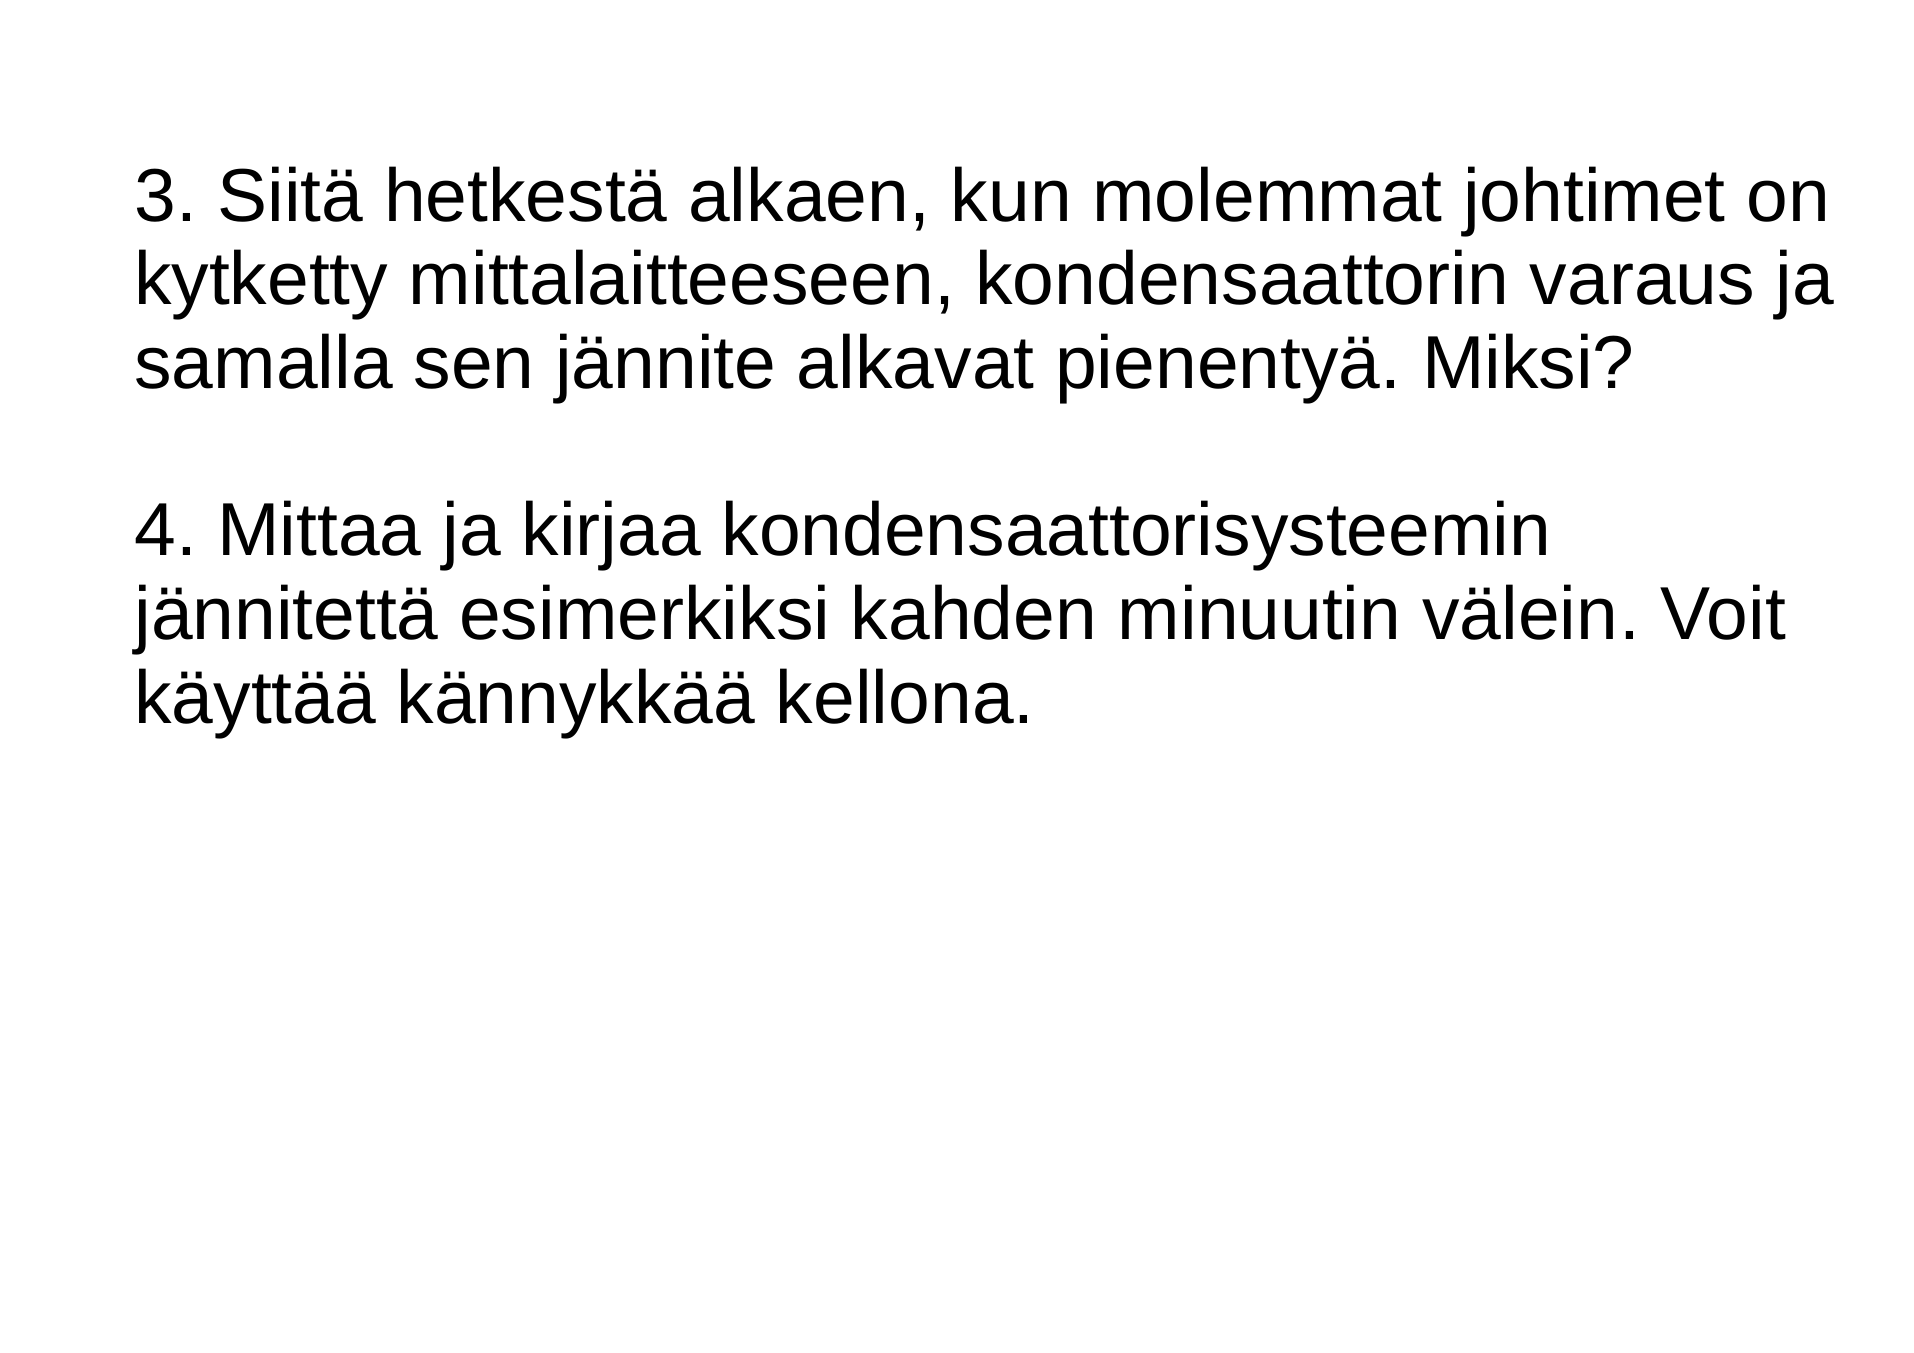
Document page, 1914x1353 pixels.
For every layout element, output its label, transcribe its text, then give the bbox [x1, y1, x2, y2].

text_box 3. Siitä hetkestä alkaen, kun molemmat johtimet on kytketty mittalaitteeseen, kondensaattorin varaus ja samalla sen jännite alkavat pienentyä. Miksi? 4. Mittaa ja kirjaa kondensaattorisysteemin jännitettä esimerkiksi kahden minuutin välein. Voit käyttää kännykkää kellona. [119, 141, 1859, 891]
